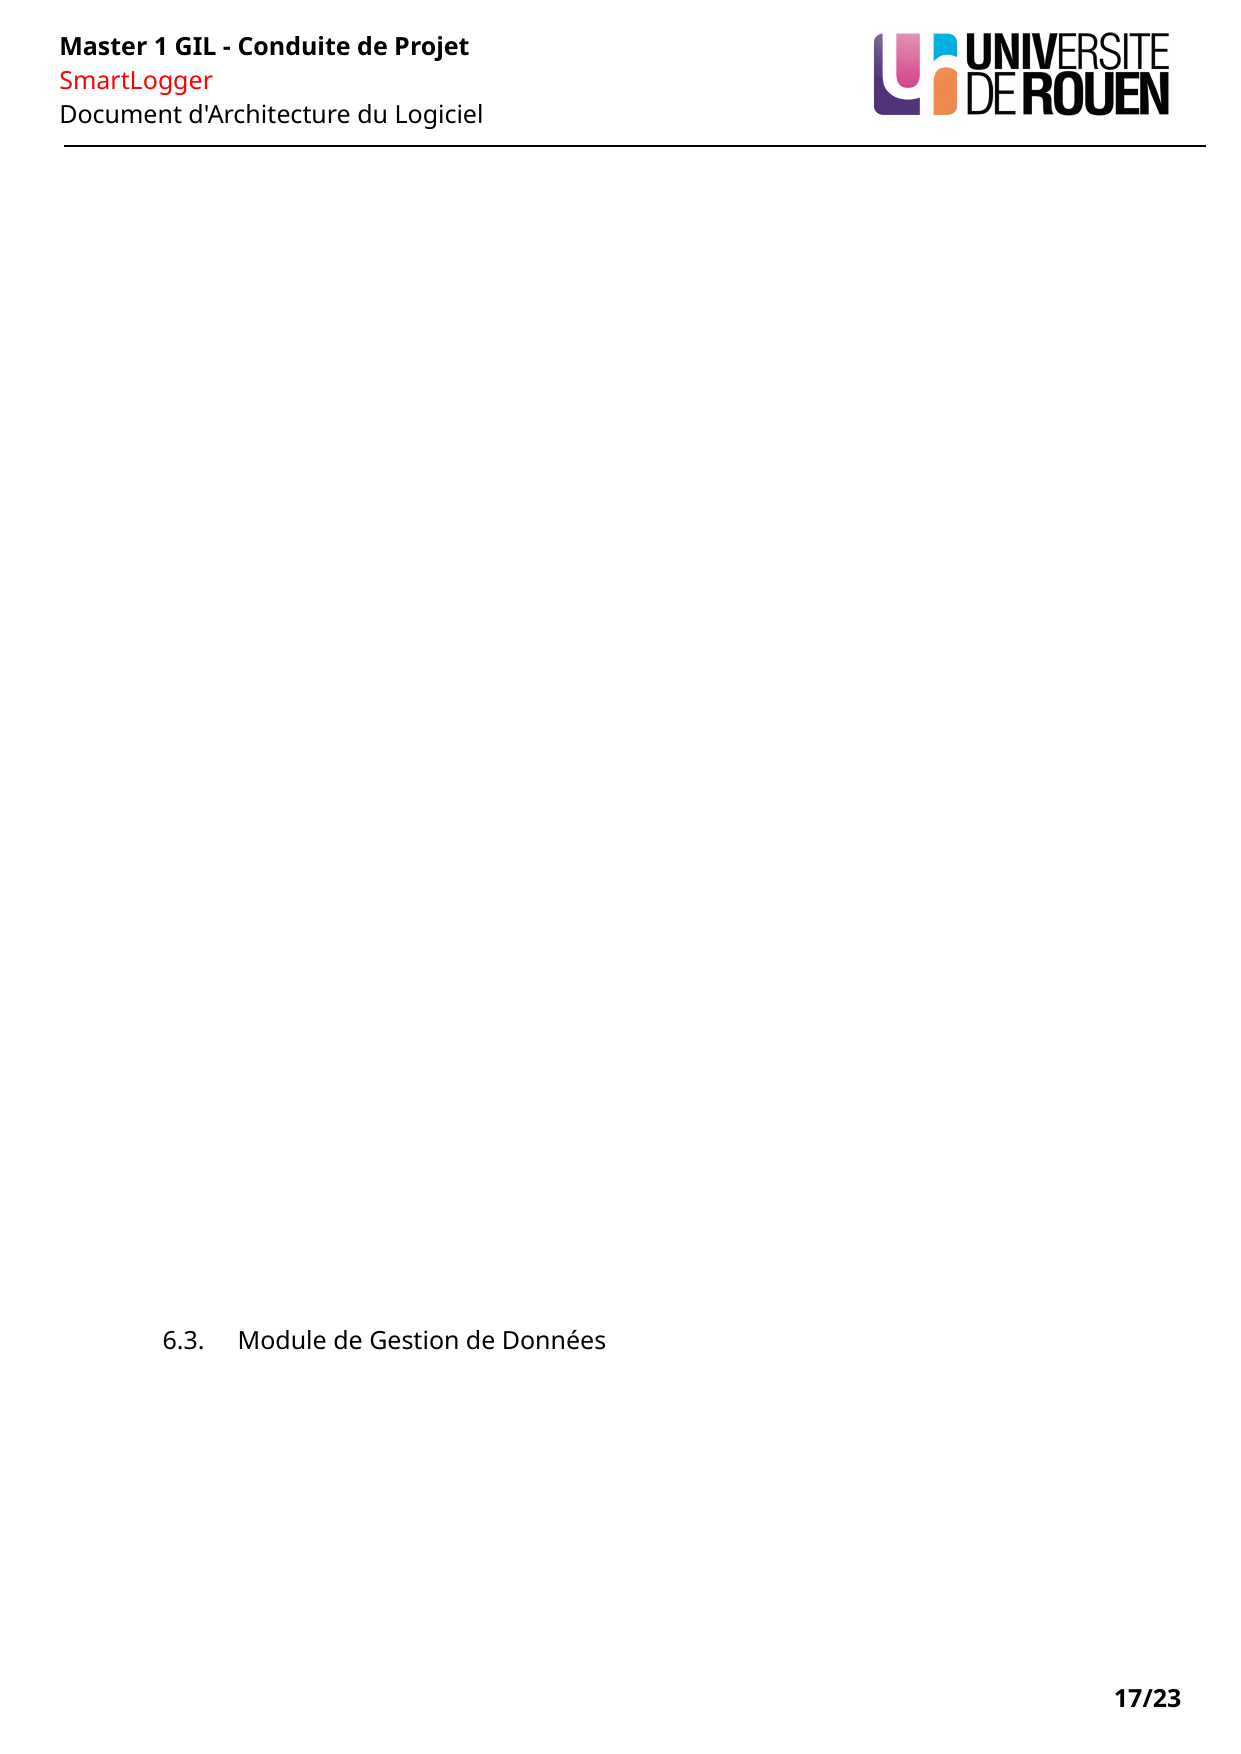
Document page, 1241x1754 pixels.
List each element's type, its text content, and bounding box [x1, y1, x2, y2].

picture [872, 32, 1170, 118]
subtitle Module de Gestion de Données [162, 1323, 1181, 1357]
